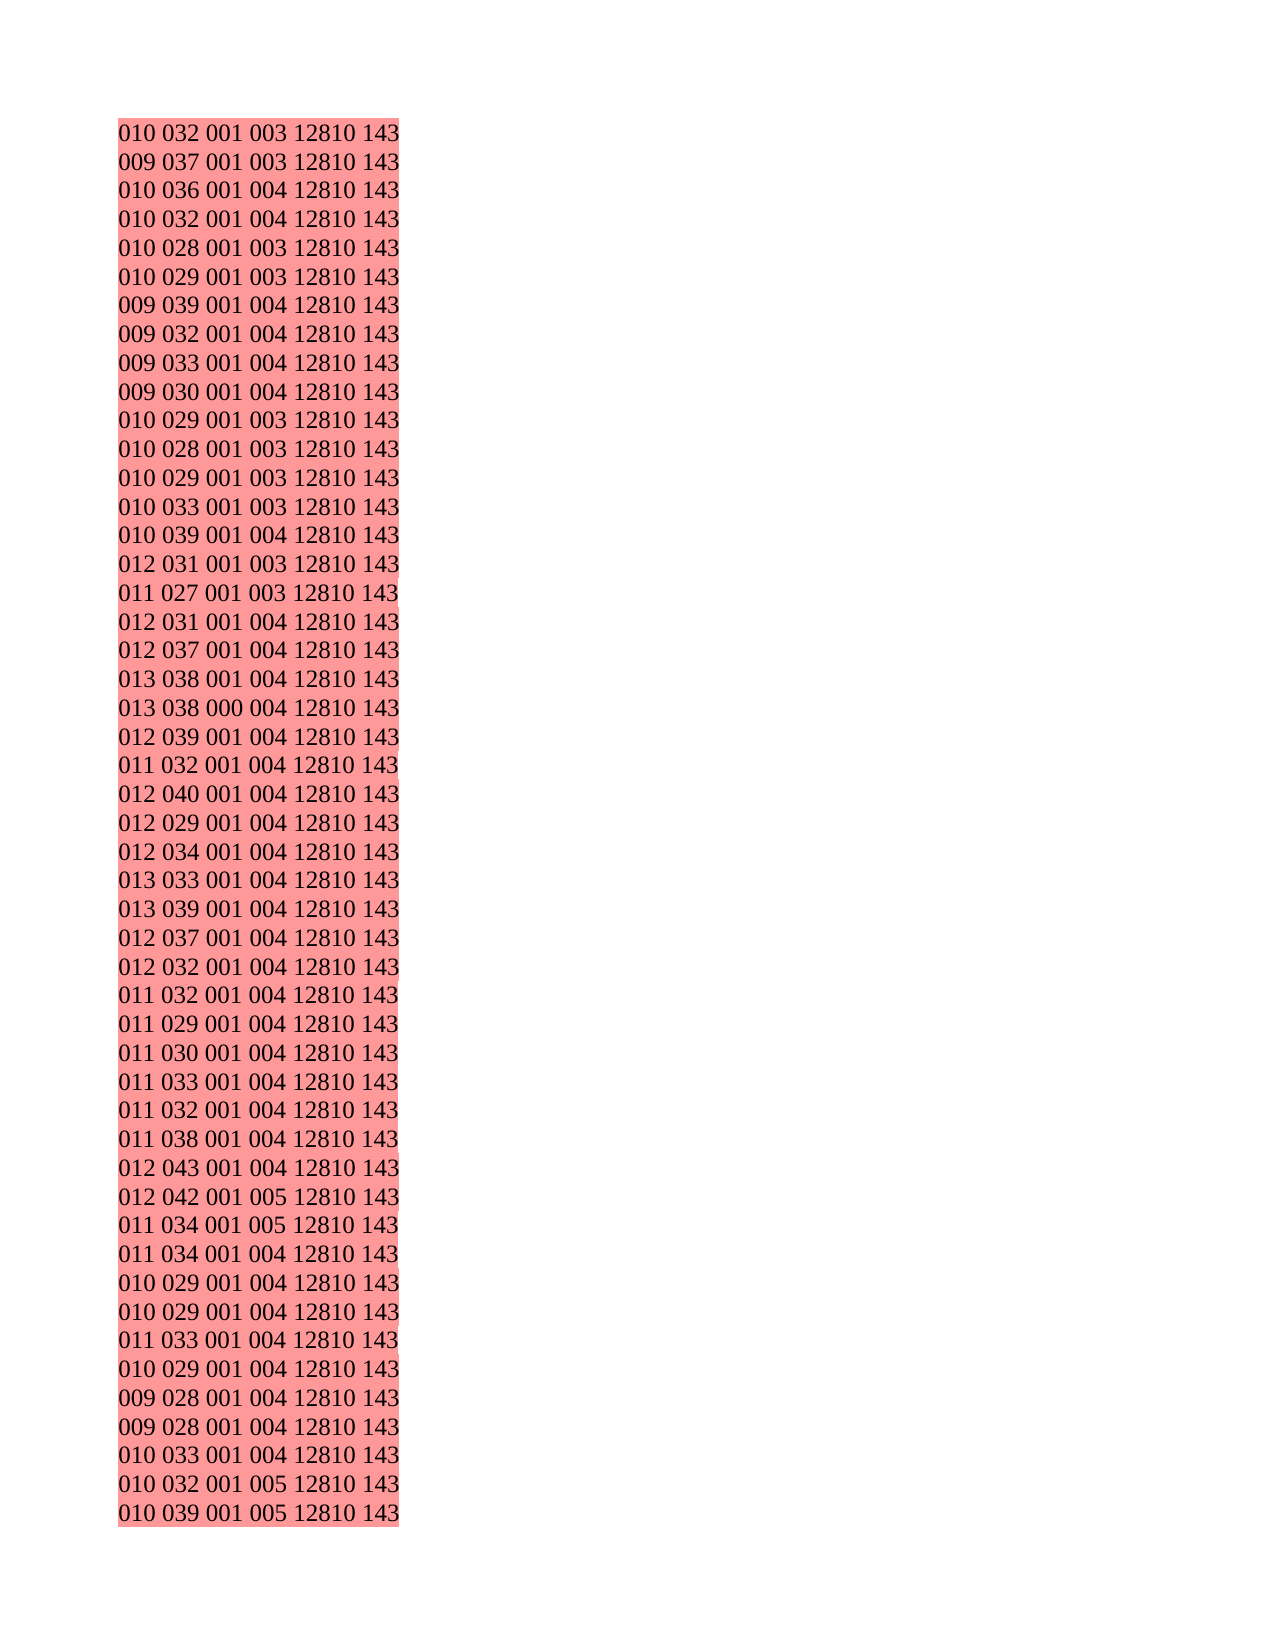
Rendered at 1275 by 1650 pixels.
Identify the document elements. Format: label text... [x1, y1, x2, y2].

text 009 030 001 004 12810 143 [118, 377, 1157, 406]
text 011 032 001 004 12810 143 [118, 981, 1157, 1009]
text 012 032 001 004 12810 143 [118, 952, 1157, 981]
text 012 039 001 004 12810 143 [118, 722, 1157, 751]
text 009 028 001 004 12810 143 [118, 1383, 1157, 1412]
text 011 033 001 004 12810 143 [118, 1326, 1157, 1354]
text 011 038 001 004 12810 143 [118, 1124, 1157, 1153]
text 012 029 001 004 12810 143 [118, 808, 1157, 837]
text 011 034 001 005 12810 143 [118, 1211, 1157, 1239]
text 010 036 001 004 12810 143 [118, 176, 1157, 204]
text 010 029 001 004 12810 143 [118, 1268, 1157, 1297]
text 012 031 001 003 12810 143 [118, 549, 1157, 578]
text 010 039 001 005 12810 143 [118, 1498, 1157, 1527]
text 009 028 001 004 12810 143 [118, 1412, 1157, 1441]
text 010 039 001 004 12810 143 [118, 521, 1157, 549]
text 012 037 001 004 12810 143 [118, 636, 1157, 664]
text 010 028 001 003 12810 143 [118, 434, 1157, 463]
text 009 032 001 004 12810 143 [118, 319, 1157, 348]
text 012 042 001 005 12810 143 [118, 1182, 1157, 1211]
text 011 033 001 004 12810 143 [118, 1067, 1157, 1096]
text 009 033 001 004 12810 143 [118, 348, 1157, 377]
text 010 032 001 005 12810 143 [118, 1469, 1157, 1498]
text 010 029 001 003 12810 143 [118, 262, 1157, 291]
text 013 038 001 004 12810 143 [118, 664, 1157, 693]
text 012 040 001 004 12810 143 [118, 779, 1157, 808]
text 012 043 001 004 12810 143 [118, 1153, 1157, 1182]
text 011 032 001 004 12810 143 [118, 751, 1157, 779]
text 011 032 001 004 12810 143 [118, 1096, 1157, 1124]
text 010 032 001 004 12810 143 [118, 204, 1157, 233]
text 010 029 001 003 12810 143 [118, 463, 1157, 492]
text 013 039 001 004 12810 143 [118, 894, 1157, 923]
text 011 029 001 004 12810 143 [118, 1009, 1157, 1038]
text 010 028 001 003 12810 143 [118, 233, 1157, 262]
text 009 037 001 003 12810 143 [118, 147, 1157, 176]
text 010 029 001 003 12810 143 [118, 406, 1157, 434]
text 013 038 000 004 12810 143 [118, 693, 1157, 722]
text 012 037 001 004 12810 143 [118, 923, 1157, 952]
text 010 033 001 003 12810 143 [118, 492, 1157, 521]
text 011 034 001 004 12810 143 [118, 1239, 1157, 1268]
text 011 027 001 003 12810 143 [118, 578, 1157, 607]
text 012 034 001 004 12810 143 [118, 837, 1157, 866]
text 013 033 001 004 12810 143 [118, 866, 1157, 894]
text 012 031 001 004 12810 143 [118, 607, 1157, 636]
text 010 029 001 004 12810 143 [118, 1297, 1157, 1326]
text 010 032 001 003 12810 143 [118, 118, 1157, 147]
text 011 030 001 004 12810 143 [118, 1038, 1157, 1067]
text 010 029 001 004 12810 143 [118, 1354, 1157, 1383]
text 009 039 001 004 12810 143 [118, 291, 1157, 319]
text 010 033 001 004 12810 143 [118, 1441, 1157, 1469]
